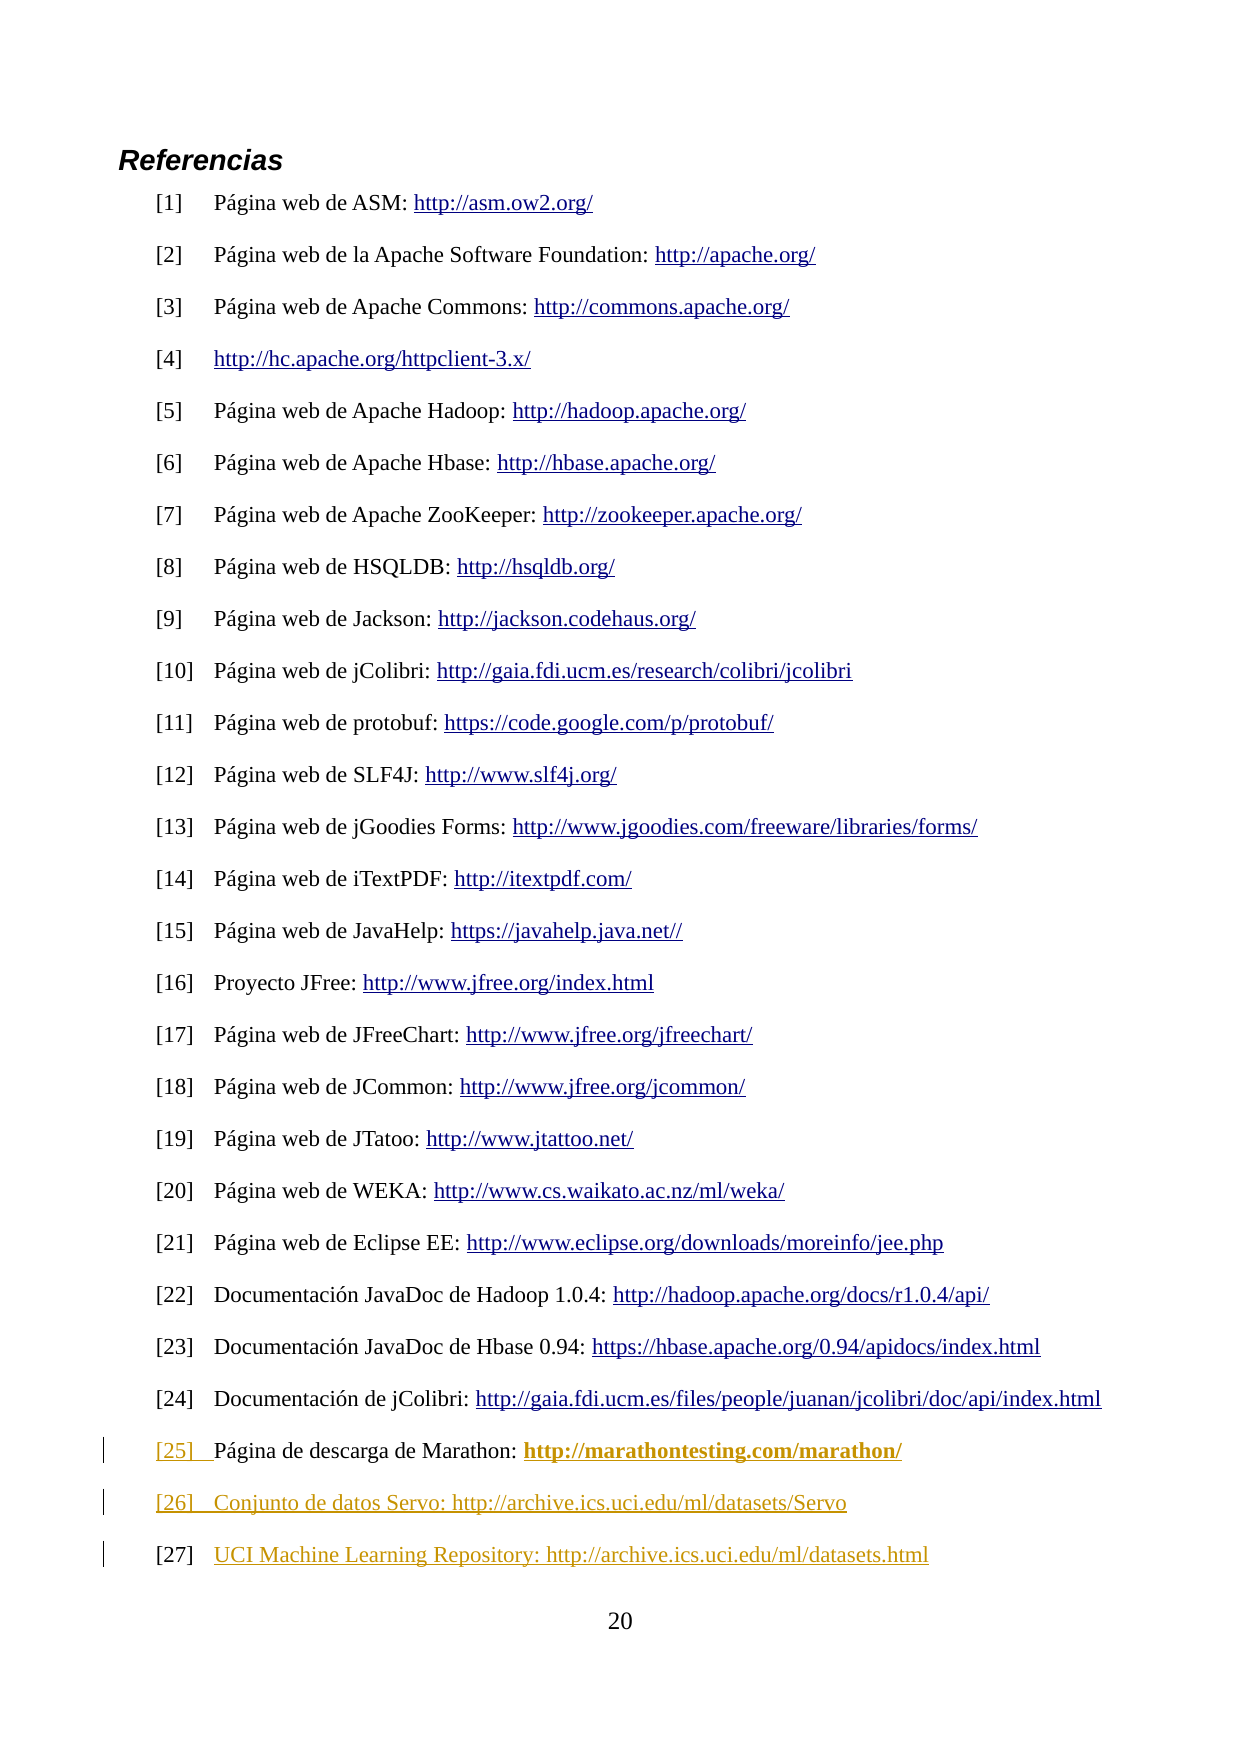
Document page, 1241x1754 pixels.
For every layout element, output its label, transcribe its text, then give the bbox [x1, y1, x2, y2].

list Conjunto de datos Servo: http://archive.ics.uci.edu/ml/datasets/Servo [156, 1489, 1122, 1515]
list Página web de JavaHelp: https://javahelp.java.net// [156, 917, 1122, 943]
list Documentación JavaDoc de Hbase 0.94: https://hbase.apache.org/0.94/apidocs/index.html [156, 1333, 1122, 1359]
list Página web de JCommon: http://www.jfree.org/jcommon/ [156, 1073, 1122, 1099]
list Página web de WEKA: http://www.cs.waikato.ac.nz/ml/weka/ [156, 1177, 1122, 1203]
list Página web de jColibri: http://gaia.fdi.ucm.es/research/colibri/jcolibri [156, 657, 1122, 683]
list Página web de Eclipse EE: http://www.eclipse.org/downloads/moreinfo/jee.php [156, 1229, 1122, 1255]
list Página web de SLF4J: http://www.slf4j.org/ [156, 761, 1122, 787]
list Página web de Apache Commons: http://commons.apache.org/ [156, 293, 1122, 319]
list Página web de Apache Hadoop: http://hadoop.apache.org/ [156, 397, 1122, 423]
list Página web de ASM: http://asm.ow2.org/ [156, 189, 1122, 216]
list http://hc.apache.org/httpclient-3.x/ [156, 345, 1122, 371]
list Documentación JavaDoc de Hadoop 1.0.4: http://hadoop.apache.org/docs/r1.0.4/api/ [156, 1281, 1122, 1307]
list Página web de protobuf: https://code.google.com/p/protobuf/ [156, 709, 1122, 735]
list Página web de Jackson: http://jackson.codehaus.org/ [156, 605, 1122, 631]
list Página web de HSQLDB: http://hsqldb.org/ [156, 553, 1122, 579]
list UCI Machine Learning Repository: http://archive.ics.uci.edu/ml/datasets.html [156, 1541, 1122, 1567]
list Página web de Apache Hbase: http://hbase.apache.org/ [156, 449, 1122, 475]
list Documentación de jColibri: http://gaia.fdi.ucm.es/files/people/juanan/jcolibri/doc/api/index.html [156, 1385, 1122, 1411]
list Página web de iTextPDF: http://itextpdf.com/ [156, 865, 1122, 891]
list Proyecto JFree: http://www.jfree.org/index.html [156, 969, 1122, 995]
list Página web de JFreeChart: http://www.jfree.org/jfreechart/ [156, 1021, 1122, 1047]
list Página web de jGoodies Forms: http://www.jgoodies.com/freeware/libraries/forms/ [156, 813, 1122, 839]
subtitle Referencias [118, 143, 1122, 177]
list Página web de Apache ZooKeeper: http://zookeeper.apache.org/ [156, 501, 1122, 527]
list Página web de la Apache Software Foundation: http://apache.org/ [156, 241, 1122, 267]
list Página de descarga de Marathon: http://marathontesting.com/marathon/ [156, 1437, 1122, 1463]
list Página web de JTatoo: http://www.jtattoo.net/ [156, 1125, 1122, 1151]
